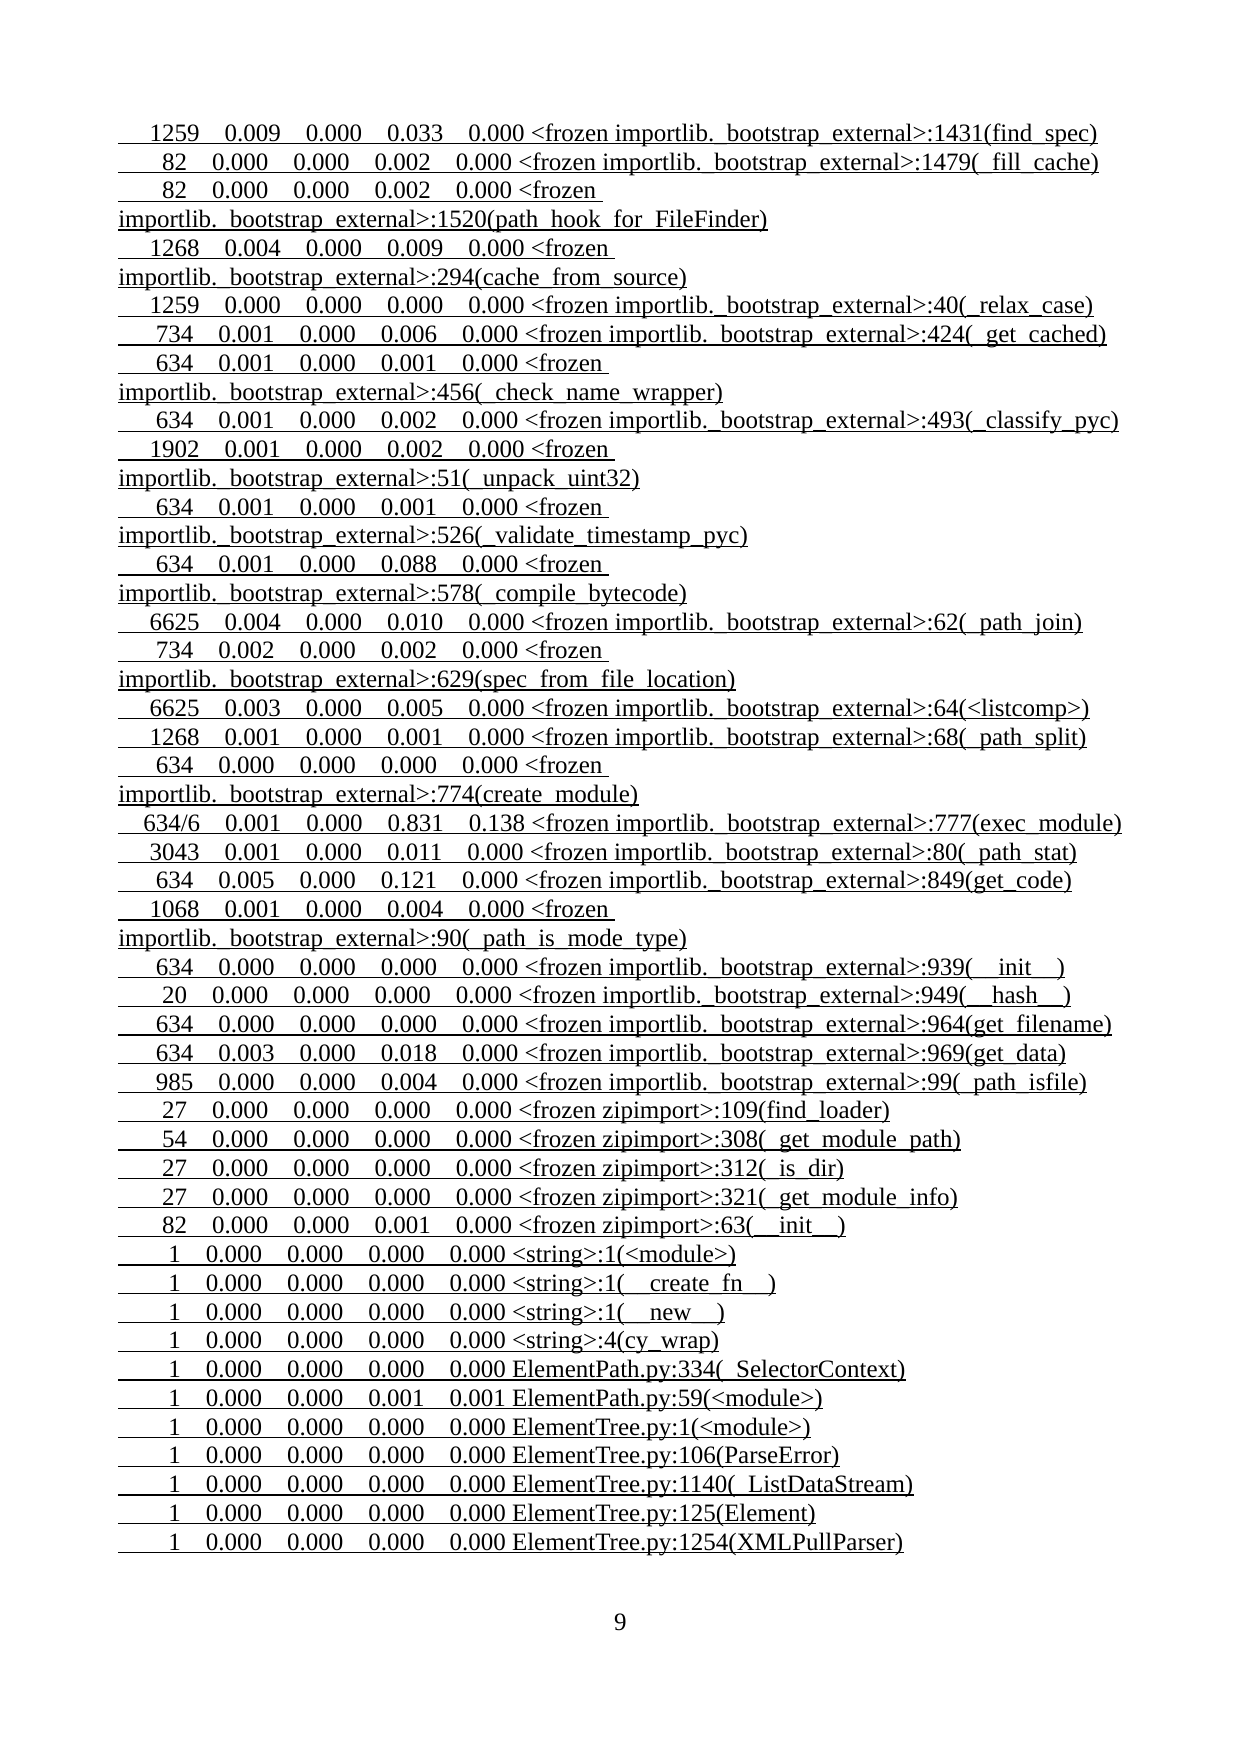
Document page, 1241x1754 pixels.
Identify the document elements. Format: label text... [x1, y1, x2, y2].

text 1 0.000 0.000 0.000 0.000 <string>:4(cy_wrap) [118, 1326, 1122, 1354]
text 54 0.000 0.000 0.000 0.000 <frozen zipimport>:308(_get_module_path) [118, 1124, 1122, 1153]
text 27 0.000 0.000 0.000 0.000 <frozen zipimport>:321(_get_module_info) [118, 1182, 1122, 1211]
text 734 0.001 0.000 0.006 0.000 <frozen importlib._bootstrap_external>:424(_get_cached) [118, 319, 1122, 348]
text 634 0.001 0.000 0.002 0.000 <frozen importlib._bootstrap_external>:493(_classify_pyc) [118, 406, 1122, 434]
text 1 0.000 0.000 0.000 0.000 ElementTree.py:1(<module>) [118, 1412, 1122, 1441]
text 6625 0.004 0.000 0.010 0.000 <frozen importlib._bootstrap_external>:62(_path_join) [118, 607, 1122, 636]
text 1268 0.004 0.000 0.009 0.000 <frozen importlib._bootstrap_external>:294(cache_from_source) [118, 233, 1122, 291]
text 3043 0.001 0.000 0.011 0.000 <frozen importlib._bootstrap_external>:80(_path_stat) [118, 837, 1122, 866]
text 634 0.001 0.000 0.001 0.000 <frozen importlib._bootstrap_external>:526(_validate_timestamp_pyc) [118, 492, 1122, 549]
text 634 0.000 0.000 0.000 0.000 <frozen importlib._bootstrap_external>:964(get_filename) [118, 1009, 1122, 1038]
text 1268 0.001 0.000 0.001 0.000 <frozen importlib._bootstrap_external>:68(_path_split) [118, 722, 1122, 751]
text 82 0.000 0.000 0.002 0.000 <frozen importlib._bootstrap_external>:1520(path_hook_for_FileFinder) [118, 176, 1122, 233]
text 634 0.003 0.000 0.018 0.000 <frozen importlib._bootstrap_external>:969(get_data) [118, 1038, 1122, 1067]
text 1 0.000 0.000 0.000 0.000 ElementTree.py:106(ParseError) [118, 1441, 1122, 1469]
text 1 0.000 0.000 0.000 0.000 ElementTree.py:1140(_ListDataStream) [118, 1469, 1122, 1498]
text 82 0.000 0.000 0.001 0.000 <frozen zipimport>:63(__init__) [118, 1211, 1122, 1239]
text 82 0.000 0.000 0.002 0.000 <frozen importlib._bootstrap_external>:1479(_fill_cache) [118, 147, 1122, 176]
text 1 0.000 0.000 0.000 0.000 <string>:1(<module>) [118, 1239, 1122, 1268]
text 1068 0.001 0.000 0.004 0.000 <frozen importlib._bootstrap_external>:90(_path_is_mode_type) [118, 894, 1122, 952]
text 27 0.000 0.000 0.000 0.000 <frozen zipimport>:109(find_loader) [118, 1096, 1122, 1124]
text 634 0.005 0.000 0.121 0.000 <frozen importlib._bootstrap_external>:849(get_code) [118, 866, 1122, 894]
text 634 0.001 0.000 0.088 0.000 <frozen importlib._bootstrap_external>:578(_compile_bytecode) [118, 549, 1122, 607]
text 27 0.000 0.000 0.000 0.000 <frozen zipimport>:312(_is_dir) [118, 1153, 1122, 1182]
text 6625 0.003 0.000 0.005 0.000 <frozen importlib._bootstrap_external>:64(<listcomp>) [118, 693, 1122, 722]
text 20 0.000 0.000 0.000 0.000 <frozen importlib._bootstrap_external>:949(__hash__) [118, 981, 1122, 1009]
text 734 0.002 0.000 0.002 0.000 <frozen importlib._bootstrap_external>:629(spec_from_file_location) [118, 636, 1122, 693]
text 634/6 0.001 0.000 0.831 0.138 <frozen importlib._bootstrap_external>:777(exec_module) [118, 808, 1122, 833]
text 1902 0.001 0.000 0.002 0.000 <frozen importlib._bootstrap_external>:51(_unpack_uint32) [118, 434, 1122, 492]
text 985 0.000 0.000 0.004 0.000 <frozen importlib._bootstrap_external>:99(_path_isfile) [118, 1067, 1122, 1096]
text 1 0.000 0.000 0.000 0.000 ElementTree.py:1254(XMLPullParser) [118, 1527, 1122, 1556]
text 1 0.000 0.000 0.000 0.000 <string>:1(__create_fn__) [118, 1268, 1122, 1297]
text 1 0.000 0.000 0.001 0.001 ElementPath.py:59(<module>) [118, 1383, 1122, 1412]
text 1 0.000 0.000 0.000 0.000 <string>:1(__new__) [118, 1297, 1122, 1326]
text 1 0.000 0.000 0.000 0.000 ElementTree.py:125(Element) [118, 1498, 1122, 1527]
text 634 0.001 0.000 0.001 0.000 <frozen importlib._bootstrap_external>:456(_check_name_wrapper) [118, 348, 1122, 406]
text 1 0.000 0.000 0.000 0.000 ElementPath.py:334(_SelectorContext) [118, 1354, 1122, 1383]
text 634 0.000 0.000 0.000 0.000 <frozen importlib._bootstrap_external>:939(__init__) [118, 952, 1122, 981]
text 634 0.000 0.000 0.000 0.000 <frozen importlib._bootstrap_external>:774(create_module) [118, 751, 1122, 808]
text 1259 0.000 0.000 0.000 0.000 <frozen importlib._bootstrap_external>:40(_relax_case) [118, 291, 1122, 319]
text 1259 0.009 0.000 0.033 0.000 <frozen importlib._bootstrap_external>:1431(find_spec) [118, 118, 1122, 147]
